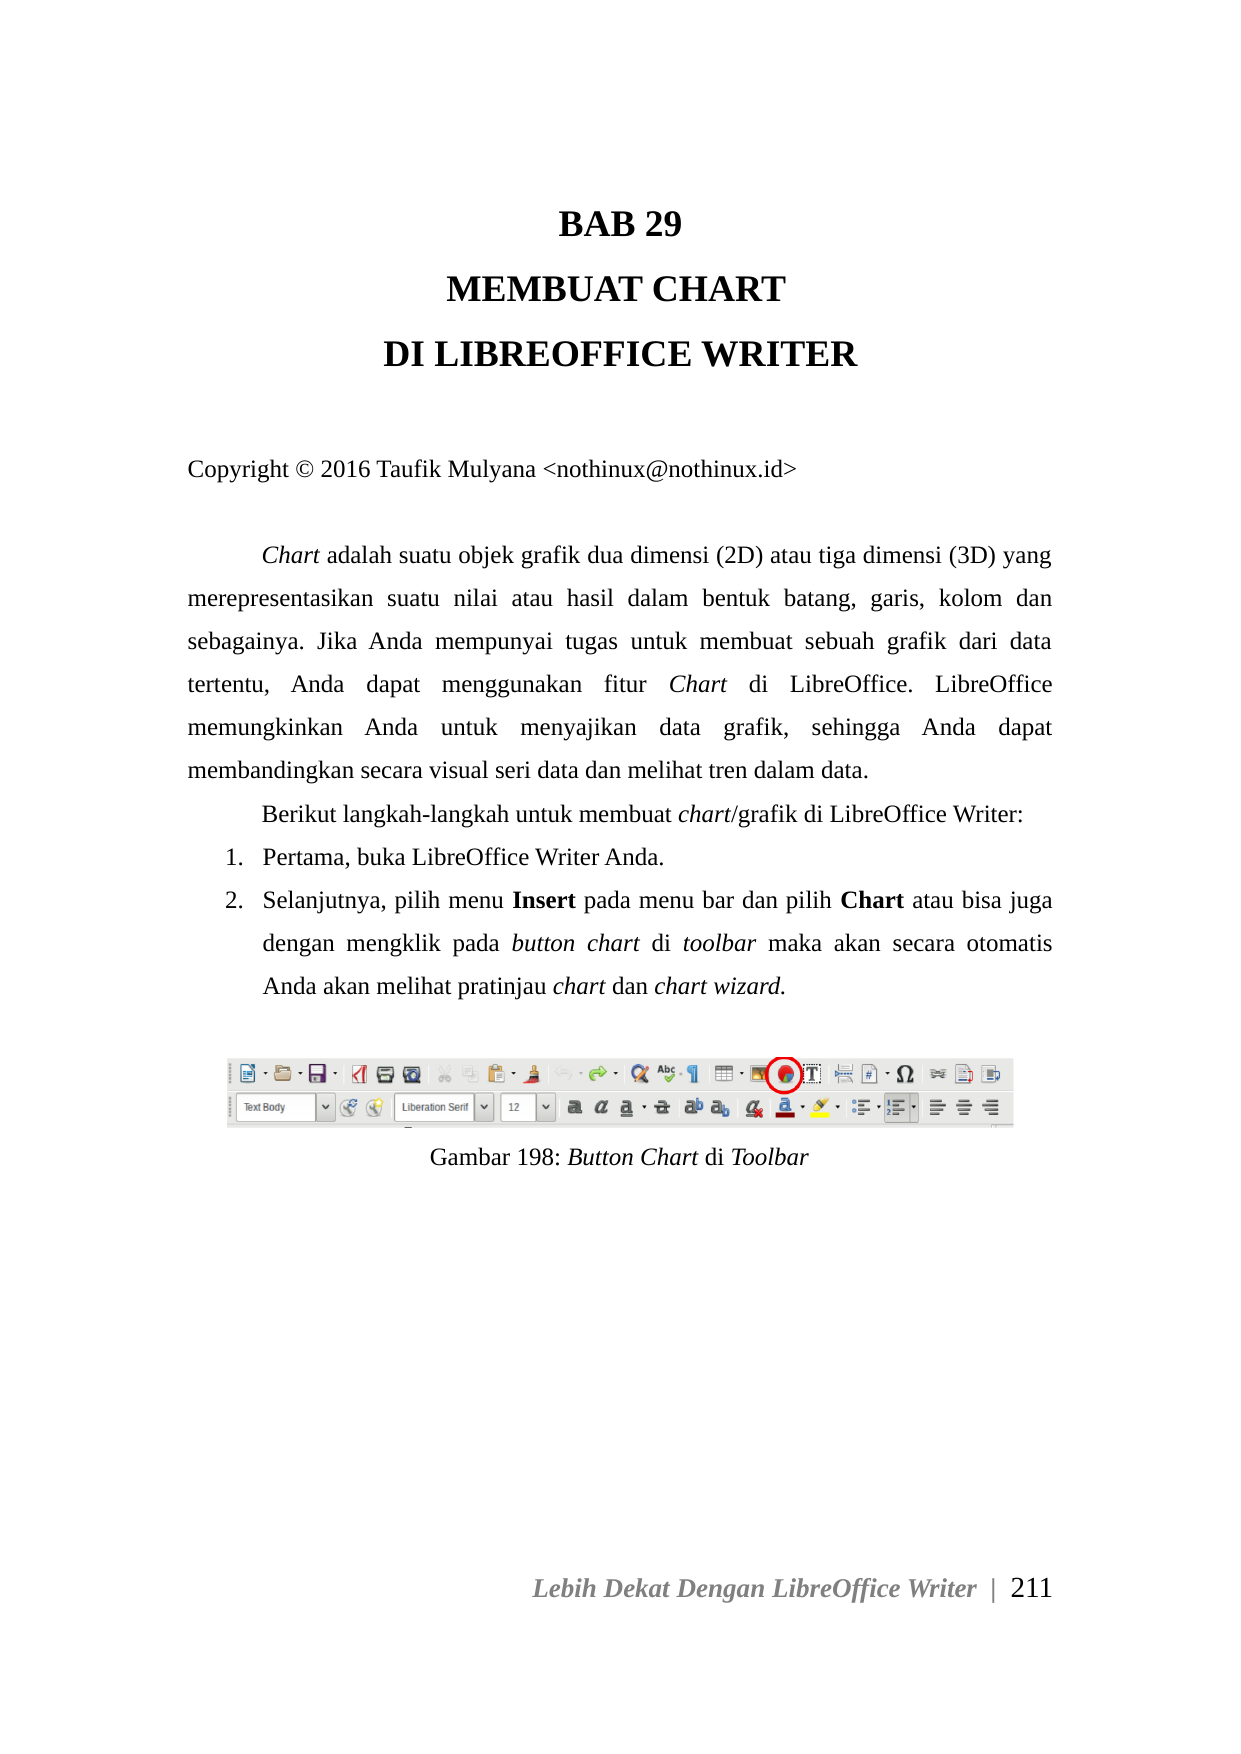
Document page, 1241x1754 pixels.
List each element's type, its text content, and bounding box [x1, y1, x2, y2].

text Copyright © 2016 Taufik Mulyana <nothinux@nothinux.id> [187, 454, 1053, 482]
text BAB 29 [187, 202, 1053, 245]
text Berikut langkah-langkah untuk membuat chart/grafik di LibreOffice Writer: [187, 799, 1053, 827]
text DI LIBREOFFICE WRITER [187, 331, 1053, 374]
list Selanjutnya, pilih menu Insert pada menu bar dan pilih Chart atau bisa juga dengan mengklik pada button chart di toolbar maka akan secara otomatis Anda akan melihat pratinjau chart dan chart wizard. [225, 885, 1053, 1000]
text Chart adalah suatu objek grafik dua dimensi (2D) atau tiga dimensi (3D) yang merepresentasikan suatu nilai atau hasil dalam bentuk batang, garis, kolom dan sebagainya. Jika Anda mempunyai tugas untuk membuat sebuah grafik dari data tertentu, Anda dapat menggunakan fitur Chart di LibreOffice. LibreOffice memungkinkan Anda untuk menyajikan data grafik, sehingga Anda dapat membandingkan secara visual seri data dan melihat tren dalam data. [187, 540, 1053, 784]
text Gambar 198: Button Chart di Toolbar [187, 1128, 1053, 1171]
list Pertama, buka LibreOffice Writer Anda. [225, 842, 1053, 871]
subtitle BAB 29 MEMBUAT CHART DI LIBREOFFICE WRITER [187, 175, 1053, 184]
picture [227, 1057, 1014, 1128]
text MEMBUAT CHART [187, 267, 1053, 310]
